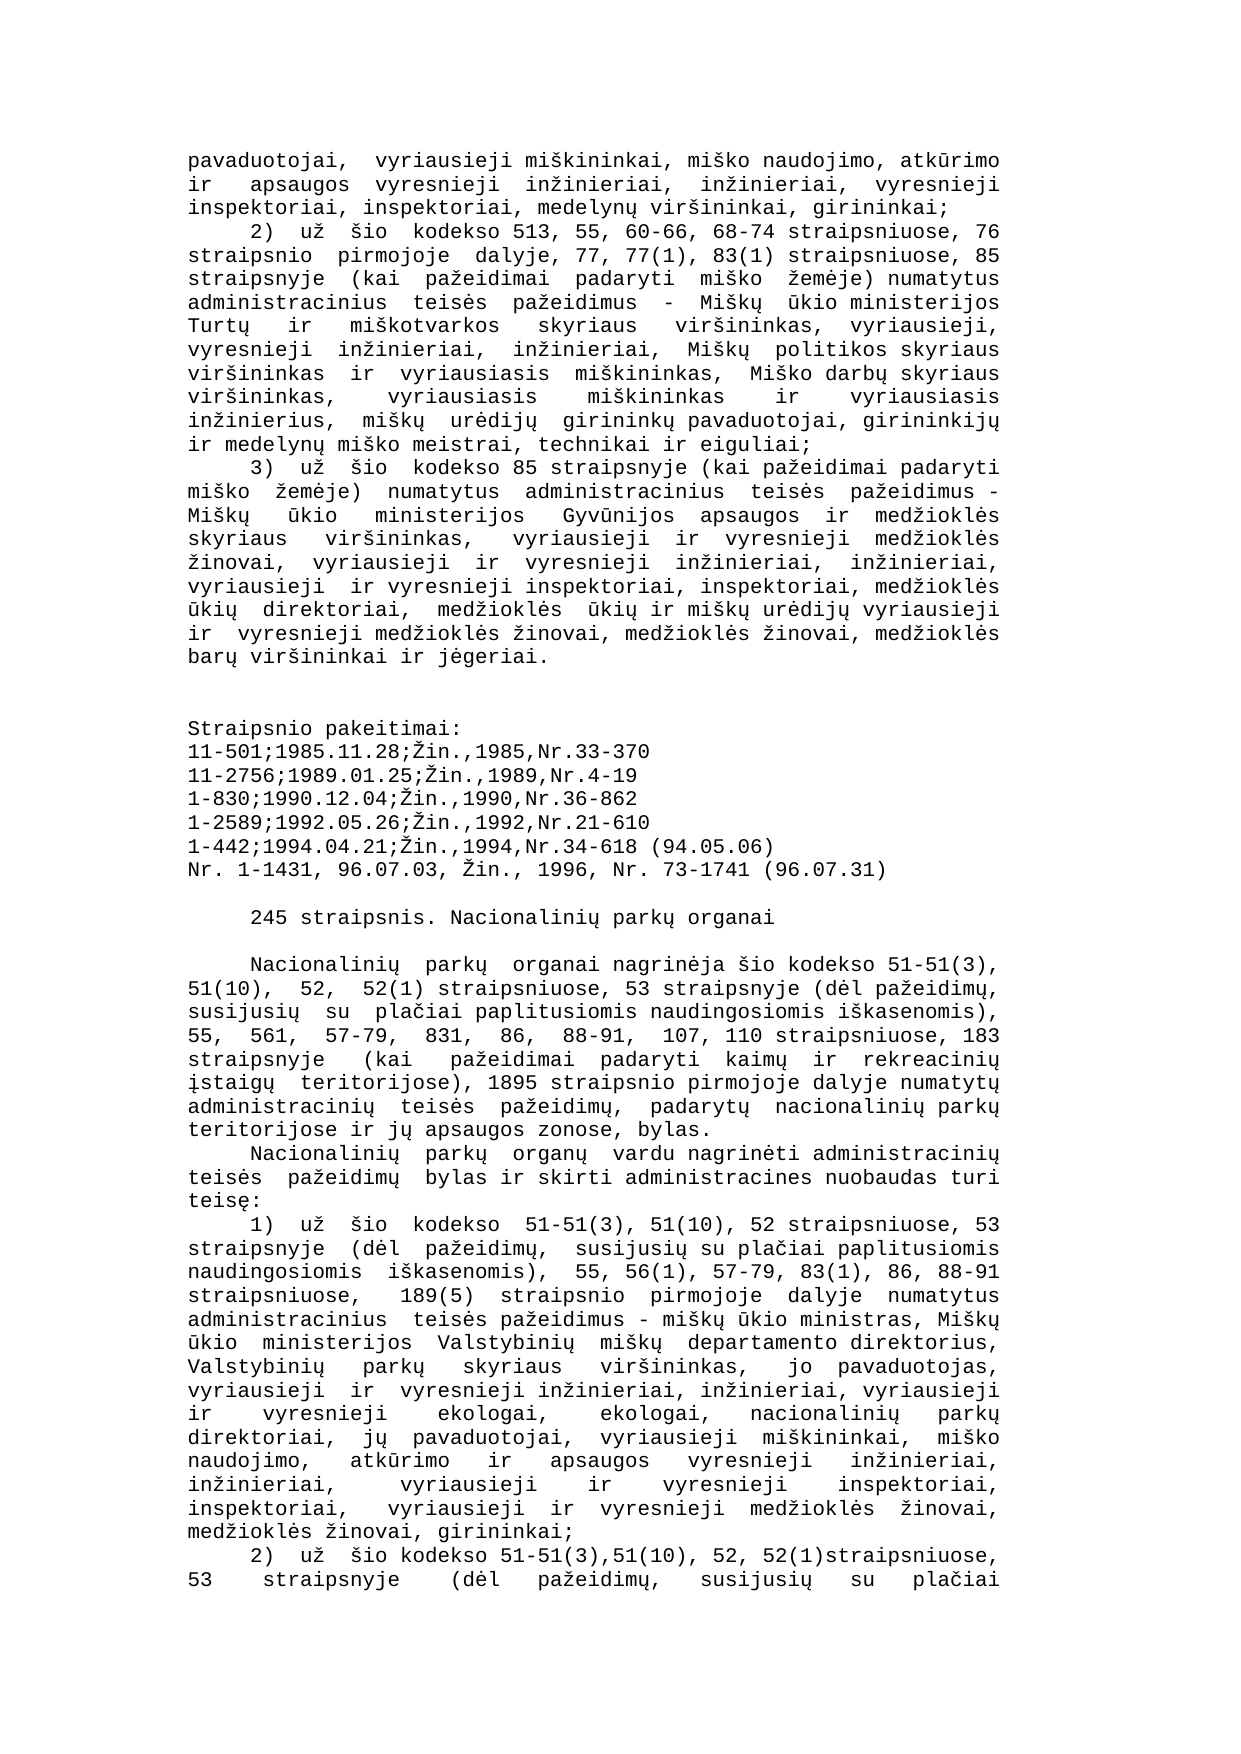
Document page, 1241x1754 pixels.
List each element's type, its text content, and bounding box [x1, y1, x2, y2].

text 245 straipsnis. Nacionalinių parkų organai [187, 907, 1053, 930]
text 2) už šio kodekso 513, 55, 60-66, 68-74 straipsniuose, 76 [187, 221, 1053, 244]
text straipsnyje (kai pažeidimai padaryti miško žemėje) numatytus [187, 268, 1053, 292]
text barų viršininkai ir jėgeriai. [187, 647, 1053, 670]
text medžioklės žinovai, girininkai; [187, 1521, 1053, 1545]
text 11-501;1985.11.28;Žin.,1985,Nr.33-370 [187, 741, 1053, 765]
text Turtų ir miškotvarkos skyriaus viršininkas, vyriausieji, [187, 316, 1053, 339]
text inžinierius, miškų urėdijų girininkų pavaduotojai, girininkijų [187, 410, 1053, 434]
text administracinius teisės pažeidimus - Miškų ūkio ministerijos [187, 292, 1053, 316]
text įstaigų teritorijose), 1895 straipsnio pirmojoje dalyje numatytų [187, 1072, 1053, 1096]
text Straipsnio pakeitimai: [187, 717, 1053, 741]
text vyriausieji ir vyresnieji inžinieriai, inžinieriai, vyriausieji [187, 1379, 1053, 1403]
text ir vyresnieji ekologai, ekologai, nacionalinių parkų [187, 1403, 1053, 1427]
text susijusių su plačiai paplitusiomis naudingosiomis iškasenomis), [187, 1001, 1053, 1025]
text inspektoriai, vyriausieji ir vyresnieji medžioklės žinovai, [187, 1498, 1053, 1521]
text inspektoriai, inspektoriai, medelynų viršininkai, girininkai; [187, 197, 1053, 221]
text Nr. 1-1431, 96.07.03, Žin., 1996, Nr. 73-1741 (96.07.31) [187, 859, 1053, 883]
text vyriausieji ir vyresnieji inspektoriai, inspektoriai, medžioklės [187, 576, 1053, 599]
text ūkių direktoriai, medžioklės ūkių ir miškų urėdijų vyriausieji [187, 599, 1053, 623]
text administracinius teisės pažeidimus - miškų ūkio ministras, Miškų [187, 1309, 1053, 1332]
text skyriaus viršininkas, vyriausieji ir vyresnieji medžioklės [187, 528, 1053, 552]
text Nacionalinių parkų organų vardu nagrinėti administracinių [187, 1143, 1053, 1167]
text 3) už šio kodekso 85 straipsnyje (kai pažeidimai padaryti [187, 457, 1053, 481]
text teisę: [187, 1190, 1053, 1214]
text vyresnieji inžinieriai, inžinieriai, Miškų politikos skyriaus [187, 339, 1053, 363]
text naudojimo, atkūrimo ir apsaugos vyresnieji inžinieriai, [187, 1451, 1053, 1474]
text ir vyresnieji medžioklės žinovai, medžioklės žinovai, medžioklės [187, 623, 1053, 647]
text administracinių teisės pažeidimų, padarytų nacionalinių parkų [187, 1096, 1053, 1119]
text straipsnyje (dėl pažeidimų, susijusių su plačiai paplitusiomis [187, 1238, 1053, 1261]
text inžinieriai, vyriausieji ir vyresnieji inspektoriai, [187, 1474, 1053, 1498]
text viršininkas, vyriausiasis miškininkas ir vyriausiasis [187, 386, 1053, 410]
text 53 straipsnyje (dėl pažeidimų, susijusių su plačiai [187, 1569, 1053, 1592]
text 1-830;1990.12.04;Žin.,1990,Nr.36-862 [187, 788, 1053, 812]
text Miškų ūkio ministerijos Gyvūnijos apsaugos ir medžioklės [187, 505, 1053, 528]
text ir medelynų miško meistrai, technikai ir eiguliai; [187, 434, 1053, 457]
text direktoriai, jų pavaduotojai, vyriausieji miškininkai, miško [187, 1427, 1053, 1451]
text 55, 561, 57-79, 831, 86, 88-91, 107, 110 straipsniuose, 183 [187, 1025, 1053, 1048]
text žinovai, vyriausieji ir vyresnieji inžinieriai, inžinieriai, [187, 552, 1053, 576]
text naudingosiomis iškasenomis), 55, 56(1), 57-79, 83(1), 86, 88-91 [187, 1261, 1053, 1285]
text straipsnyje (kai pažeidimai padaryti kaimų ir rekreacinių [187, 1048, 1053, 1072]
text pavaduotojai, vyriausieji miškininkai, miško naudojimo, atkūrimo [187, 150, 1053, 174]
text teisės pažeidimų bylas ir skirti administracines nuobaudas turi [187, 1167, 1053, 1190]
text straipsniuose, 189(5) straipsnio pirmojoje dalyje numatytus [187, 1285, 1053, 1309]
text 1-2589;1992.05.26;Žin.,1992,Nr.21-610 [187, 812, 1053, 836]
text Valstybinių parkų skyriaus viršininkas, jo pavaduotojas, [187, 1356, 1053, 1379]
text teritorijose ir jų apsaugos zonose, bylas. [187, 1119, 1053, 1143]
text viršininkas ir vyriausiasis miškininkas, Miško darbų skyriaus [187, 363, 1053, 386]
text straipsnio pirmojoje dalyje, 77, 77(1), 83(1) straipsniuose, 85 [187, 244, 1053, 268]
text 1) už šio kodekso 51-51(3), 51(10), 52 straipsniuose, 53 [187, 1214, 1053, 1238]
text miško žemėje) numatytus administracinius teisės pažeidimus - [187, 481, 1053, 505]
text ir apsaugos vyresnieji inžinieriai, inžinieriai, vyresnieji [187, 174, 1053, 197]
text ūkio ministerijos Valstybinių miškų departamento direktorius, [187, 1332, 1053, 1356]
text Nacionalinių parkų organai nagrinėja šio kodekso 51-51(3), [187, 954, 1053, 978]
text 11-2756;1989.01.25;Žin.,1989,Nr.4-19 [187, 765, 1053, 788]
text 2) už šio kodekso 51-51(3),51(10), 52, 52(1)straipsniuose, [187, 1545, 1053, 1569]
text 1-442;1994.04.21;Žin.,1994,Nr.34-618 (94.05.06) [187, 836, 1053, 859]
text 51(10), 52, 52(1) straipsniuose, 53 straipsnyje (dėl pažeidimų, [187, 978, 1053, 1001]
